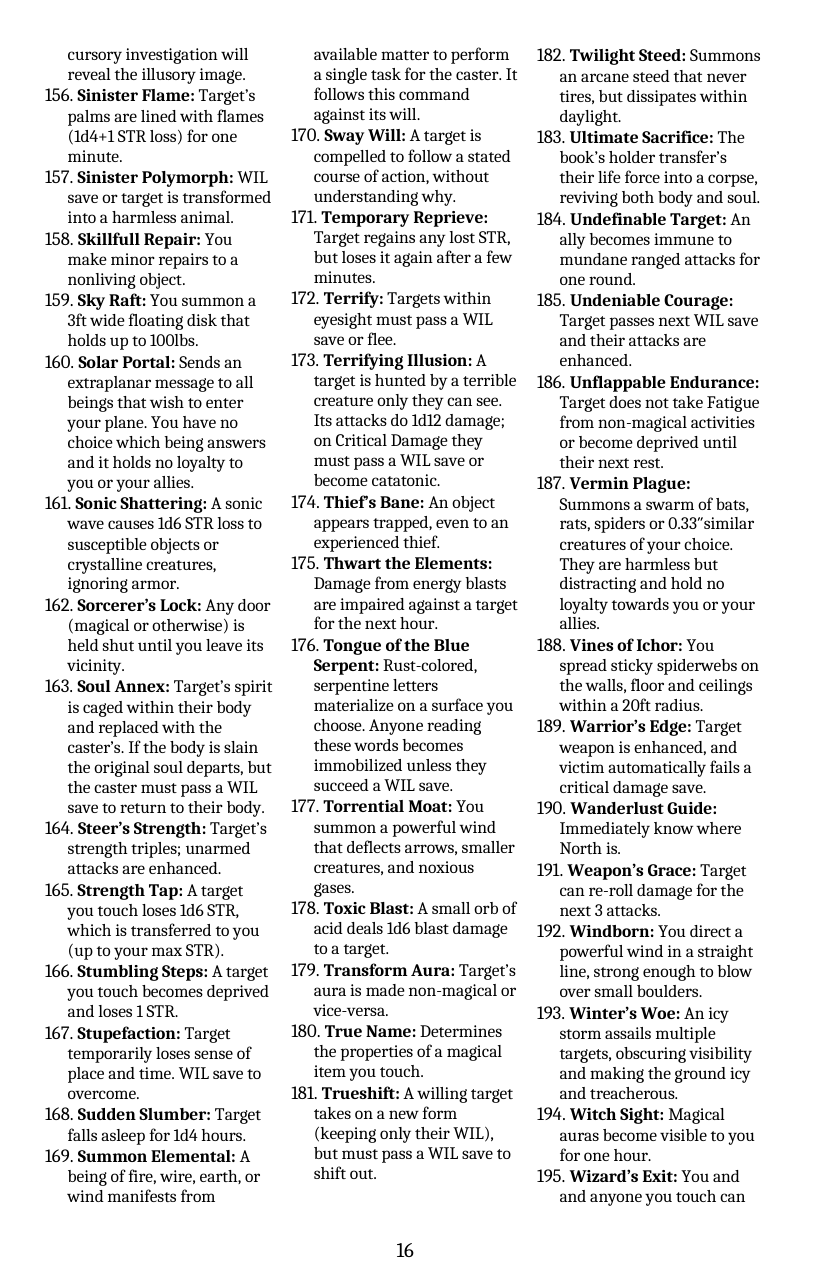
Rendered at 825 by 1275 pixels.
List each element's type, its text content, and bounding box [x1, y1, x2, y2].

list Torrential Moat: You summon a powerful wind that deflects arrows, smaller creatures, and noxious gases. [291, 796, 519, 897]
list Summon Elemental: A being of fire, wire, earth, or wind manifests from [45, 1145, 273, 1207]
list Sky Raft: You summon a 3ft wide floating disk that holds up to 100lbs. [45, 290, 273, 351]
list Vines of Ichor: You spread sticky spiderwebs on the walls, floor and ceilings within a 20ft radius. [537, 634, 765, 716]
list Sorcerer’s Lock: Any door (magical or otherwise) is held shut until you leave its vicinity. [45, 594, 273, 676]
list Sinister Polymorph: WIL save or target is transformed into a harmless animal. [45, 167, 273, 228]
list Terrifying Illusion: A target is hunted by a terrible creature only they can see. Its attacks do 1d12 damage; on Critical Damage they must pass a WIL save or become catatonic. [291, 350, 519, 491]
list Stumbling Steps: A target you touch becomes deprived and loses 1 STR. [45, 961, 273, 1022]
list Toxic Blast: A small orb of acid deals 1d6 blast damage to a target. [291, 897, 519, 959]
list cursory investigation will reveal the illusory image. [45, 45, 273, 85]
list Transform Aura: Target’s aura is made non-magical or vice-versa. [291, 959, 519, 1021]
list Temporary Reprieve: Target regains any lost STR, but loses it again after a few minutes. [291, 207, 519, 288]
list Windborn: You direct a powerful wind in a straight line, strong enough to blow over small boulders. [537, 921, 765, 1002]
list Tongue of the Blue Serpent: Rust-colored, serpentine letters materialize on a surface you choose. Anyone reading these words becomes immobilized unless they succeed a WIL save. [291, 634, 519, 796]
list Strength Tap: A target you touch loses 1d6 STR, which is transferred to you (up to your max STR). [45, 879, 273, 961]
list Vermin Plague: Summons a swarm of bats, rats, spiders or 0.33″similar creatures of your choice. They are harmless but distracting and hold no loyalty towards you or your allies. [537, 473, 765, 634]
list Witch Sight: Magical auras become visible to you for one hour. [537, 1104, 765, 1165]
list Thief’s Bane: An object appears trapped, even to an experienced thief. [291, 491, 519, 553]
list Unflappable Endurance: Target does not take Fatigue from non-magical activities or become deprived until their next rest. [537, 371, 765, 473]
list Terrify: Targets within eyesight must pass a WIL save or flee. [291, 288, 519, 350]
list Undefinable Target: An ally becomes immune to mundane ranged attacks for one round. [537, 208, 765, 290]
list Sudden Slumber: Target falls asleep for 1d4 hours. [45, 1104, 273, 1145]
list Sinister Flame: Target’s palms are lined with flames (1d4+1 STR loss) for one minute. [45, 85, 273, 167]
list Soul Annex: Target’s spirit is caged within their body and replaced with the caster’s. If the body is slain the original soul departs, but the caster must pass a WIL save to return to their body. [45, 676, 273, 817]
list Thwart the Elements: Damage from energy blasts are impaired against a target for the next hour. [291, 553, 519, 634]
list Weapon’s Grace: Target can re-roll damage for the next 3 attacks. [537, 859, 765, 921]
list Steer’s Strength: Target’s strength triples; unarmed attacks are enhanced. [45, 817, 273, 879]
list Stupefaction: Target temporarily loses sense of place and time. WIL save to overcome. [45, 1022, 273, 1104]
list Undeniable Courage: Target passes next WIL save and their attacks are enhanced. [537, 290, 765, 371]
list Twilight Steed: Summons an arcane steed that never tires, but dissipates within daylight. [537, 45, 765, 127]
list Solar Portal: Sends an extraplanar message to all beings that wish to enter your plane. You have no choice which being answers and it holds no loyalty to you or your allies. [45, 351, 273, 493]
list Wanderlust Guide: Immediately know where North is. [537, 797, 765, 859]
list Trueshift: A willing target takes on a new form (keeping only their WIL), but must pass a WIL save to shift out. [291, 1082, 519, 1184]
list Sway Will: A target is compelled to follow a stated course of action, without understanding why. [291, 125, 519, 207]
list Wizard’s Exit: You and and anyone you touch can [537, 1165, 765, 1207]
list Warrior’s Edge: Target weapon is enhanced, and victim automatically fails a critical damage save. [537, 716, 765, 797]
list Skillfull Repair: You make minor repairs to a nonliving object. [45, 228, 273, 290]
list Winter’s Woe: An icy storm assails multiple targets, obscuring visibility and making the ground icy and treacherous. [537, 1002, 765, 1104]
list True Name: Determines the properties of a magical item you touch. [291, 1021, 519, 1082]
list Sonic Shattering: A sonic wave causes 1d6 STR loss to susceptible objects or crystalline creatures, ignoring armor. [45, 493, 273, 594]
list available matter to perform a single task for the caster. It follows this command against its will. [291, 45, 519, 125]
list Ultimate Sacrifice: The book’s holder transfer’s their life force into a corpse, reviving both body and soul. [537, 127, 765, 208]
